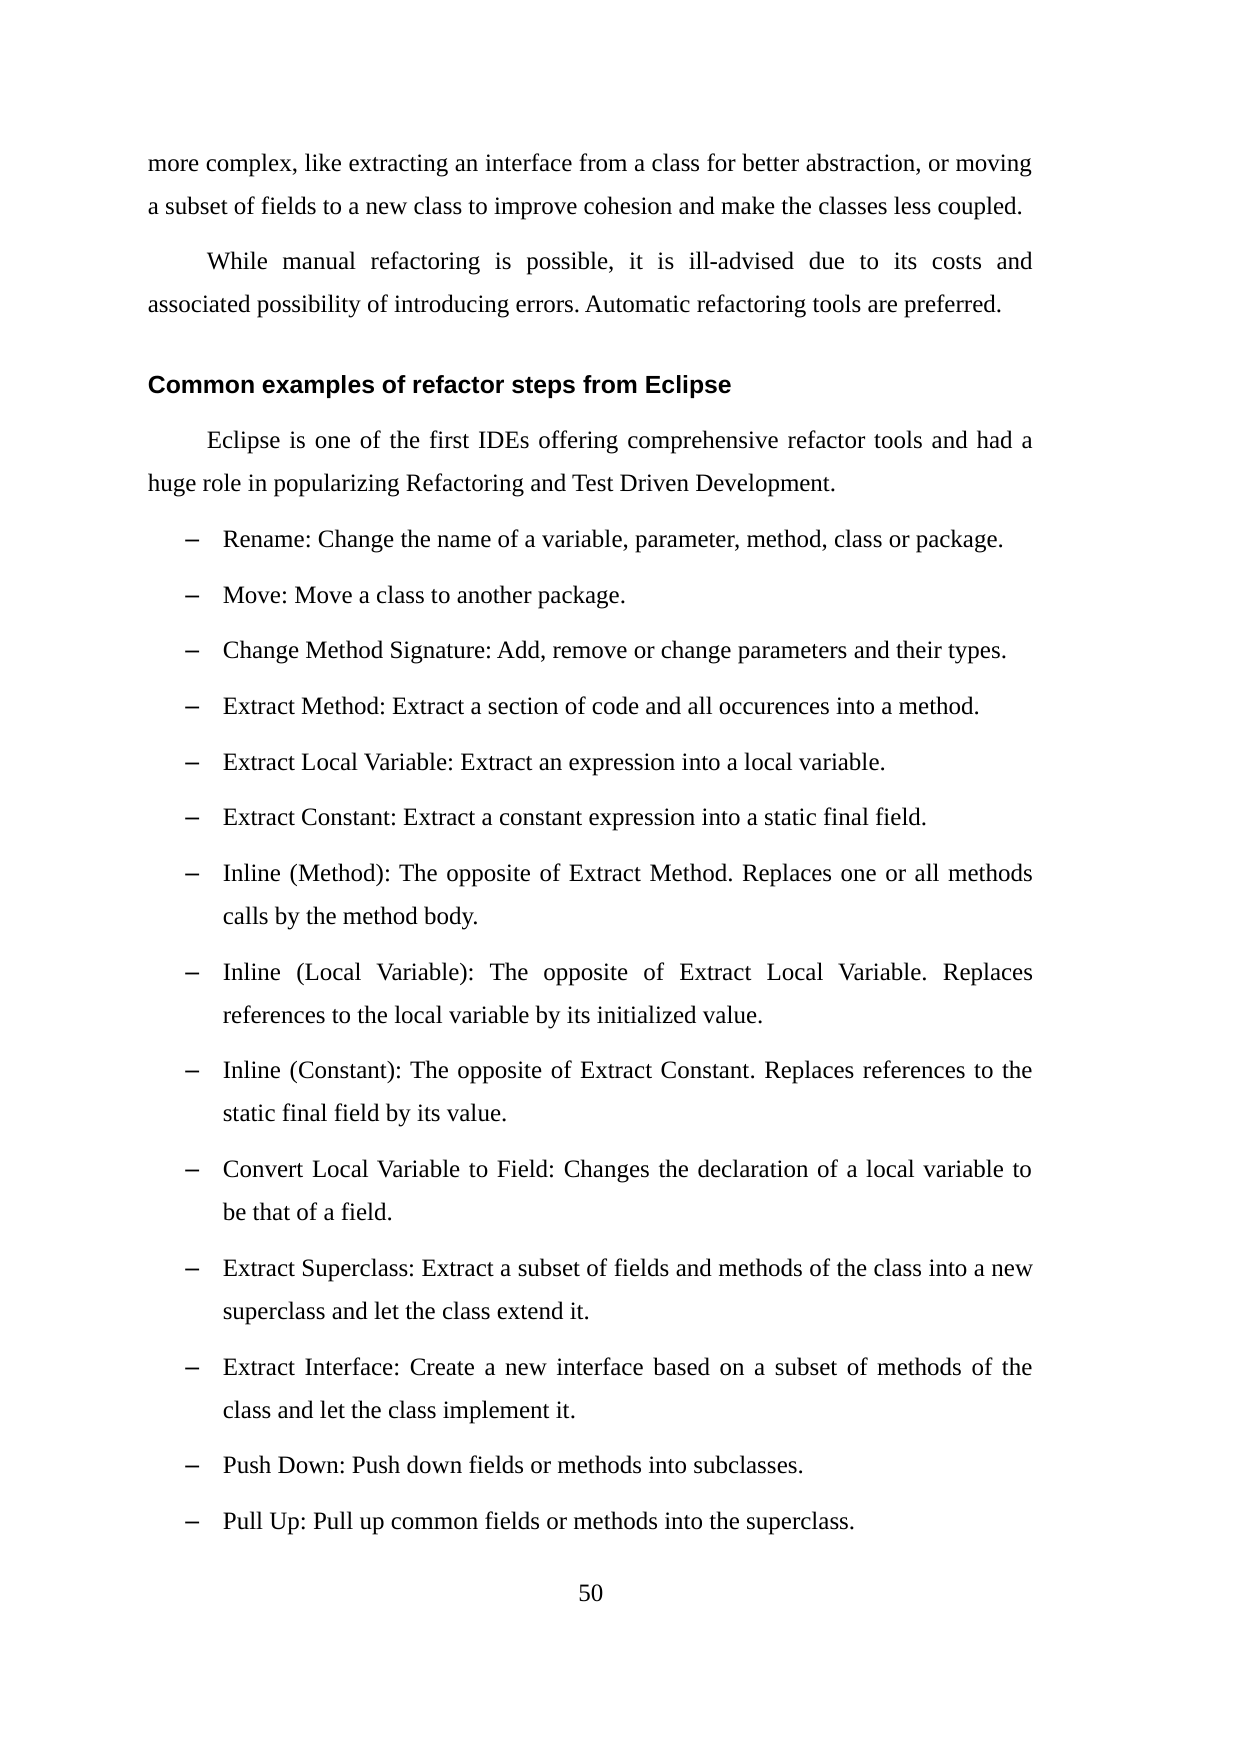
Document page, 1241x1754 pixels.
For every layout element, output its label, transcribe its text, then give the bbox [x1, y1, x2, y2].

list Inline (Local Variable): The opposite of Extract Local Variable. Replaces references to the local variable by its initialized value. [185, 957, 1033, 1028]
list Extract Method: Extract a section of code and all occurences into a method. [185, 691, 1033, 720]
list Move: Move a class to another package. [185, 580, 1033, 608]
list Extract Interface: Create a new interface based on a subset of methods of the class and let the class implement it. [185, 1352, 1033, 1423]
list Inline (Constant): The opposite of Extract Constant. Replaces references to the static final field by its value. [185, 1055, 1033, 1127]
text While manual refactoring is possible, it is ill-advised due to its costs and associated possibility of introducing errors. Automatic refactoring tools are preferred. [148, 246, 1033, 318]
text more complex, like extracting an interface from a class for better abstraction, or moving a subset of fields to a new class to improve cohesion and make the classes less coupled. [148, 148, 1033, 219]
subtitle Common examples of refactor steps from Eclipse [148, 370, 1033, 399]
text Eclipse is one of the first IDEs offering comprehensive refactor tools and had a huge role in popularizing Refactoring and Test Driven Development. [148, 425, 1033, 497]
list Push Down: Push down fields or methods into subclasses. [185, 1450, 1033, 1479]
list Change Method Signature: Add, remove or change parameters and their types. [185, 635, 1033, 664]
list Pull Up: Pull up common fields or methods into the superclass. [185, 1506, 1033, 1535]
list Extract Superclass: Extract a subset of fields and methods of the class into a new superclass and let the class extend it. [185, 1253, 1033, 1325]
list Convert Local Variable to Field: Changes the declaration of a local variable to be that of a field. [185, 1154, 1033, 1226]
list Inline (Method): The opposite of Extract Method. Replaces one or all methods calls by the method body. [185, 858, 1033, 930]
list Rename: Change the name of a variable, parameter, method, class or package. [185, 524, 1033, 553]
list Extract Constant: Extract a constant expression into a static final field. [185, 802, 1033, 831]
list Extract Local Variable: Extract an expression into a local variable. [185, 747, 1033, 775]
